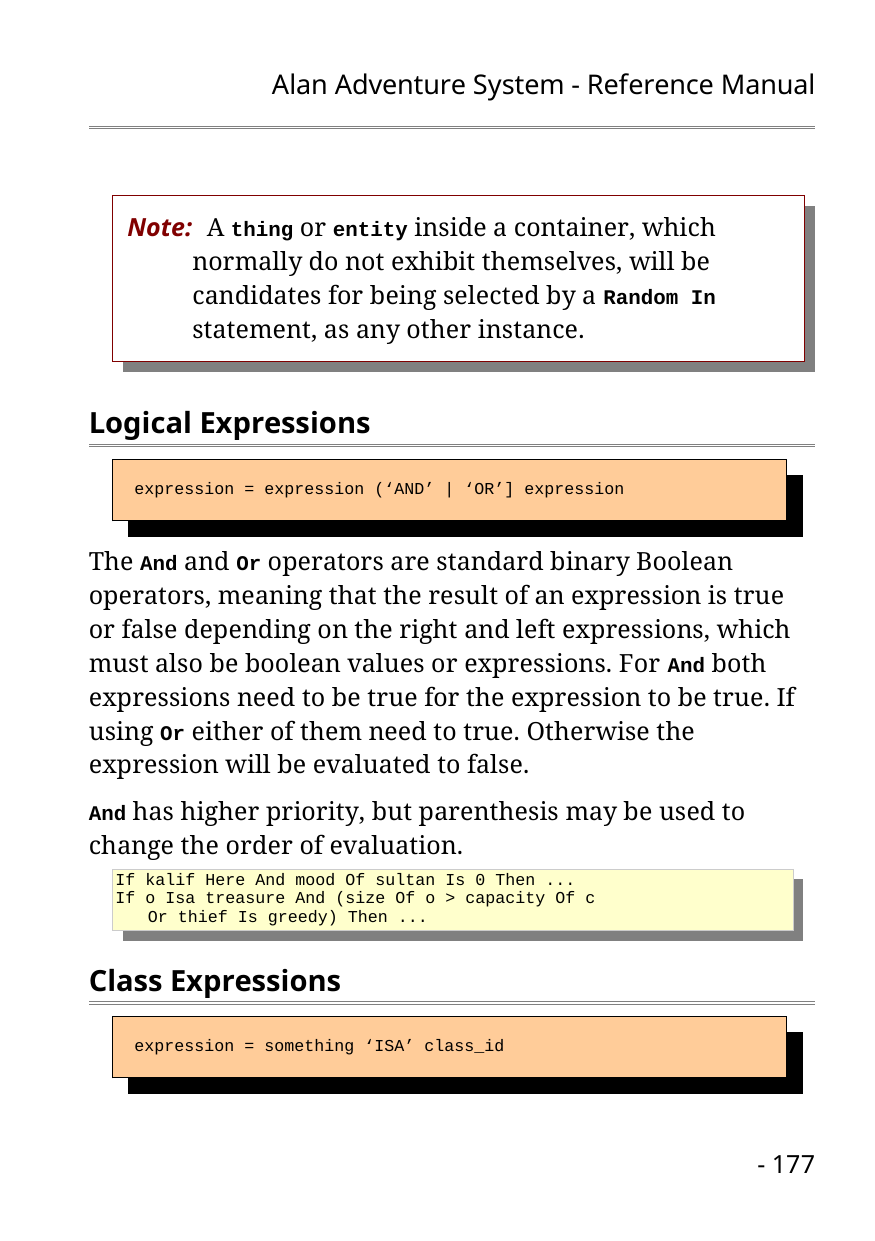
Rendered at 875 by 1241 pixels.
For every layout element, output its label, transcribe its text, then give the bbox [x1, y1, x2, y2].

subtitle Logical Expressions [88, 403, 815, 447]
text expression = expression (‘AND’ | ‘OR’] expression [113, 460, 786, 520]
text And has higher priority, but parenthesis may be used to change the order of evaluation. [88, 794, 815, 862]
text expression = something ‘ISA’ class_id [113, 1017, 786, 1077]
subtitle Class Expressions [88, 960, 815, 1004]
text If kalif Here And mood Of sultan Is 0 Then ... [113, 870, 793, 887]
list A thing or entity inside a container, which normally do not exhibit themselves, will be candidates for being selected by a Random In statement, as any other instance. [113, 196, 804, 361]
text If o Isa treasure And (size Of o > capacity Of c [113, 887, 793, 906]
text Or thief Is greedy) Then ... [113, 906, 793, 930]
text The And and Or operators are standard binary Boolean operators, meaning that the result of an expression is true or false depending on the right and left expressions, which must also be boolean values or expressions. For And both expressions need to be true for the expression to be true. If using Or either of them need to true. Otherwise the expression will be evaluated to false. [88, 544, 815, 781]
